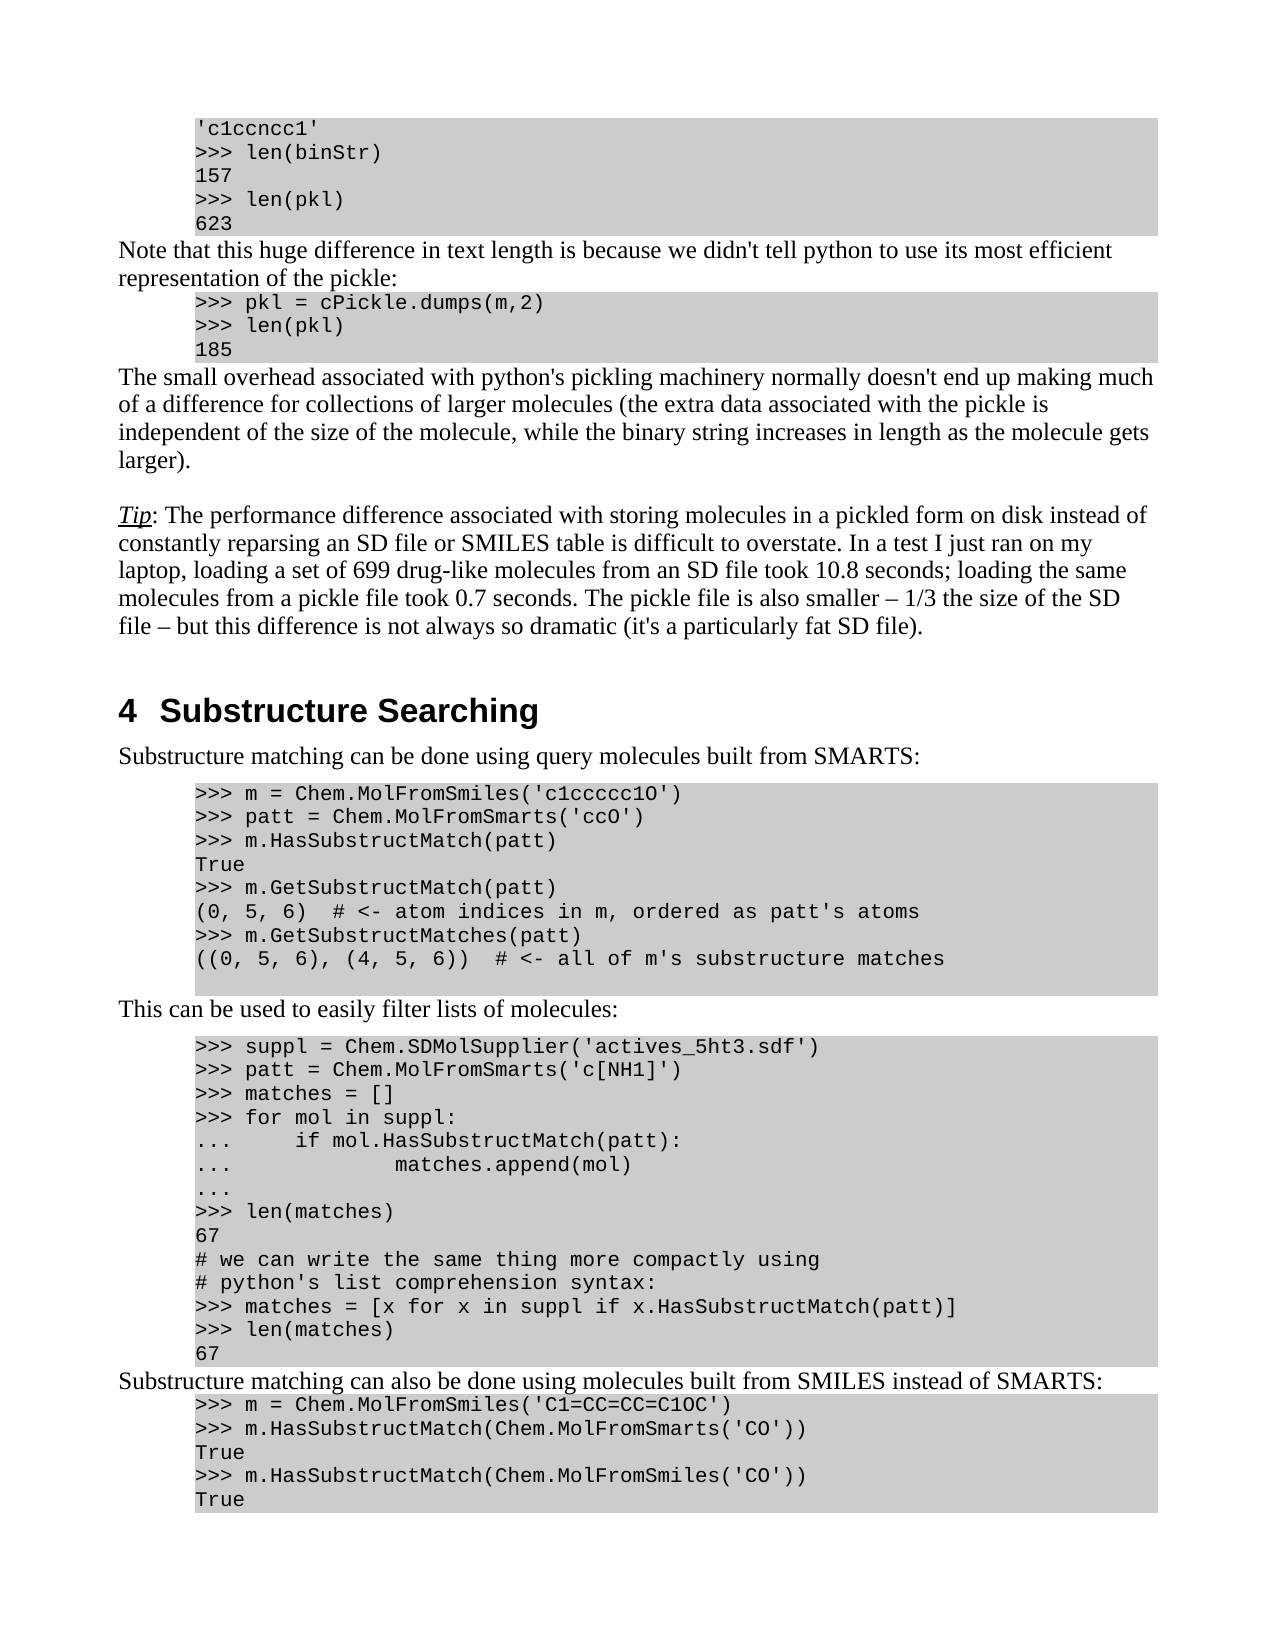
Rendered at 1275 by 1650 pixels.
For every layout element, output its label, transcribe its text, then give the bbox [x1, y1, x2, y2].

text >>> m = Chem.MolFromSmiles('c1ccccc1O') [195, 783, 1158, 806]
text >>> m.GetSubstructMatch(patt) [195, 877, 1158, 901]
text 623 [195, 213, 1158, 236]
text # we can write the same thing more compactly using [195, 1248, 1158, 1272]
text >>> len(matches) [195, 1319, 1158, 1343]
text 157 [195, 165, 1158, 189]
text 185 [195, 339, 1158, 363]
text >>> matches = [] [195, 1083, 1158, 1107]
text >>> len(matches) [195, 1201, 1158, 1225]
text ... [195, 1178, 1158, 1201]
text >>> matches = [x for x in suppl if x.HasSubstructMatch(patt)] [195, 1296, 1158, 1319]
text This can be used to easily filter lists of molecules: [118, 996, 1157, 1023]
text >>> pkl = cPickle.dumps(m,2) [195, 292, 1158, 315]
text Note that this huge difference in text length is because we didn't tell python to use its most efficient representation of the pickle: [118, 236, 1157, 292]
text 67 [195, 1225, 1158, 1248]
text The small overhead associated with python's pickling machinery normally doesn't end up making much of a difference for collections of larger molecules (the extra data associated with the pickle is independent of the size of the molecule, while the binary string increases in length as the molecule gets larger). [118, 363, 1157, 473]
text 67 [195, 1343, 1158, 1367]
text True [195, 1489, 1158, 1513]
text >>> m.HasSubstructMatch(Chem.MolFromSmarts('CO')) [195, 1418, 1158, 1442]
text >>> m = Chem.MolFromSmiles('C1=CC=CC=C1OC') [195, 1394, 1158, 1418]
text >>> suppl = Chem.SDMolSupplier('actives_5ht3.sdf') [195, 1036, 1158, 1059]
text >>> patt = Chem.MolFromSmarts('c[NH1]') [195, 1059, 1158, 1083]
text Tip: The performance difference associated with storing molecules in a pickled form on disk instead of constantly reparsing an SD file or SMILES table is difficult to overstate. In a test I just ran on my laptop, loading a set of 699 drug-like molecules from an SD file took 10.8 seconds; loading the same molecules from a pickle file took 0.7 seconds. The pickle file is also smaller – 1/3 the size of the SD file – but this difference is not always so dramatic (it's a particularly fat SD file). [118, 501, 1157, 640]
text True [195, 854, 1158, 877]
text >>> len(binStr) [195, 142, 1158, 165]
text >>> len(pkl) [195, 189, 1158, 213]
text (0, 5, 6) # <- atom indices in m, ordered as patt's atoms [195, 901, 1158, 924]
text ... if mol.HasSubstructMatch(patt): [195, 1130, 1158, 1154]
text 'c1ccncc1' [195, 118, 1158, 142]
text True [195, 1442, 1158, 1465]
text Substructure matching can also be done using molecules built from SMILES instead of SMARTS: [118, 1367, 1157, 1394]
text >>> m.HasSubstructMatch(patt) [195, 830, 1158, 854]
text >>> m.GetSubstructMatches(patt) [195, 924, 1158, 948]
text >>> patt = Chem.MolFromSmarts('ccO') [195, 806, 1158, 830]
text # python's list comprehension syntax: [195, 1272, 1158, 1296]
text Substructure matching can be done using query molecules built from SMARTS: [118, 742, 1157, 770]
subtitle Substructure Searching [118, 692, 1157, 730]
text >>> m.HasSubstructMatch(Chem.MolFromSmiles('CO')) [195, 1465, 1158, 1489]
text >>> len(pkl) [195, 315, 1158, 339]
text >>> for mol in suppl: [195, 1107, 1158, 1130]
text ((0, 5, 6), (4, 5, 6)) # <- all of m's substructure matches [195, 948, 1158, 972]
text ... matches.append(mol) [195, 1154, 1158, 1178]
